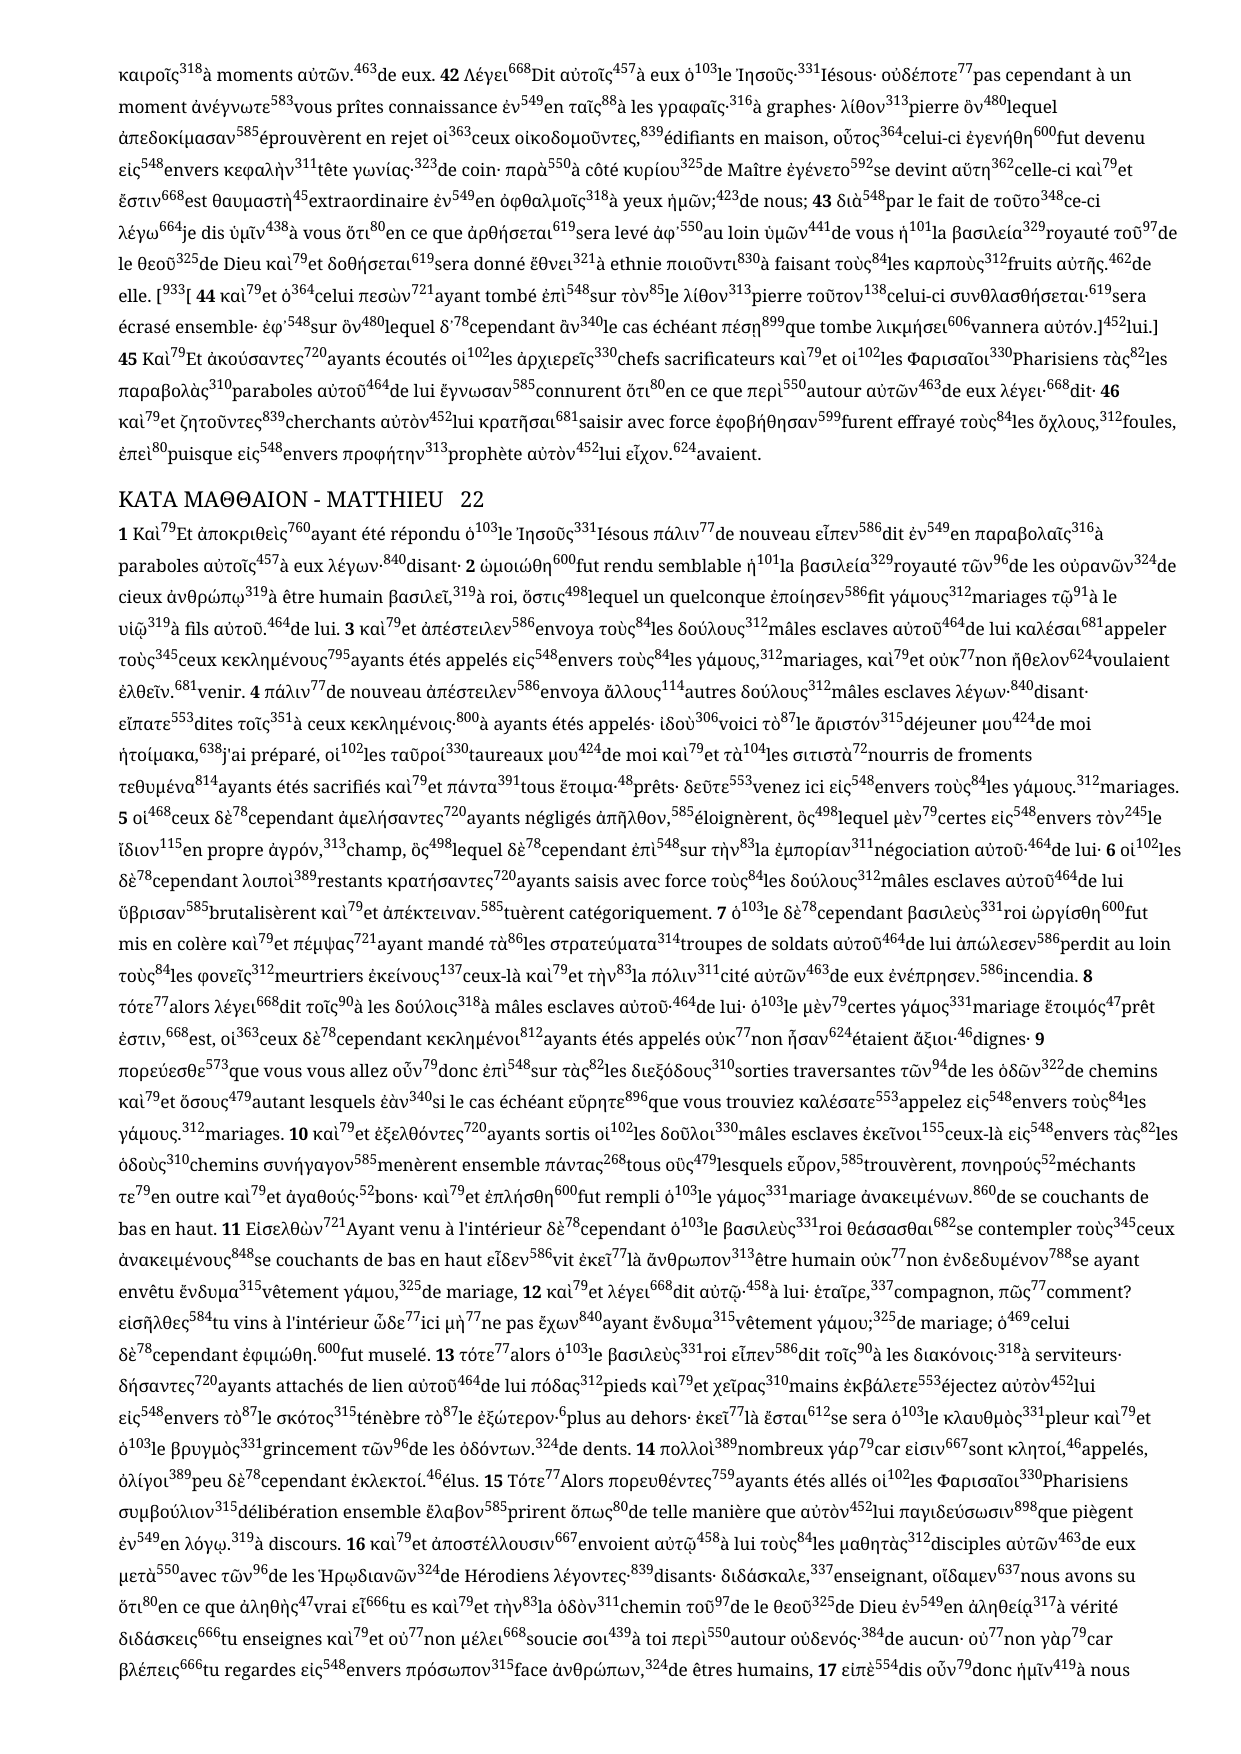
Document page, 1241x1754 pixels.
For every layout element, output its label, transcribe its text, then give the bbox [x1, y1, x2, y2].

text ΚΑΤΑ ΜΑΘΘΑΙΟΝ - MATTHIEU 22 [118, 484, 1181, 514]
text 1 Καὶ79Et ὅτε80lorsque ἤγγισαν585approchèrent εἰς548envers Ἱεροσόλυμα314Ierosoluma καὶ79et ἦλθον585vinrent εἰς548envers Βηθφαγὴ311Bethphagé πρὸς548vers τὸ87le ὄρος315montagne τῶν94de les ἐλαιῶν,322de oliviers, τότε77alors Ἰησοῦς331Iésous ἀπέστειλεν586envoya δύο178deux μαθητὰς312disciples 2 λέγων840disant αὐτοῖς·457à eux· πορεύεσθε573que vous vous allez εἰς548envers τὴν83la κώμην311village τὴν344celle κατέναντι552en contre face ὑμῶν,441de vous, καὶ79et εὐθέως77directement εὑρήσετε603vous trouverez ὄνον311ânesse δεδεμένην794ayante étée attachée de lien καὶ79et πῶλον313poulain μετ᾽550avec αὐτῆς·462de elle· λύσαντες720ayants déliés ἀγάγετέ553conduisez μοι.420à moi. 3 καὶ79et ἐάν80si le cas échéant τις390un quelconque ὑμῖν438à vous εἴπῃ899que dise τι,375un quelconque, ἐρεῖτε603vous direz ὅτι80en ce que ὁ103le κύριος331Maître αὐτῶν463de eux χρείαν311besoin ἔχει·668a· εὐθὺς77directement δὲ78cependant ἀποστελεῖ606enverra αὐτούς.451eux. 4 τοῦτο366ce-ci δὲ78cependant γέγονεν642a devenu ἵνα80afin que πληρωθῇ911que soit fait plénitude τὸ366ce ῥηθὲν762ayant été dit διὰ550par τοῦ97de le προφήτου325de prophète λέγοντος·834de disant· 5 εἴπατε553dites τῇ89à la θυγατρὶ317à fille Σιών·323de Sion· ἰδοὺ306voici ὁ103le βασιλεύς331roi σου442de toi ἔρχεταί674se vient σοι439à toi πραῢς71doux καὶ79et ἐπιβεβηκὼς783ayant surmonté ἐπὶ548sur ὄνον311ânesse καὶ79et ἐπὶ548sur πῶλον313poulain υἱὸν313fils ὑποζυγίου.327de bête sous joug. 6 πορευθέντες759ayants étés allés δὲ78cependant οἱ102les μαθηταὶ330disciples καὶ79et ποιήσαντες720ayants faits καθὼς77de haut en bas comme συνέταξεν586ordonnança avec αὐτοῖς457à eux ὁ103le Ἰησοῦς331Iésous 7 ἤγαγον585conduisirent τὴν83la ὄνον311ânesse καὶ79et τὸν85le πῶλον313poulain καὶ79et ἐπέθηκαν585surposèrent ἐπ᾽550sur αὐτῶν463de eux τὰ246les ἱμάτια314himations αὐτῶν,463de eux, καὶ79et ἐπεκάθισεν586assit dessus ἐπάνω552sur le haut αὐτῶν.463de eux. 8 ὁ103le δὲ78cependant πλεῖστος22plus nombreux ὄχλος331foule ἔστρωσαν585étendirent ἑαυτῶν536de eux-mêmes τὰ86les ἱμάτια314himations ἐν549en τῇ89à la ὁδῷ,317à chemin, ἄλλοι389autres δὲ78cependant ἔκοπτον624coupaient κλάδους312branches ἀπὸ550au loin τῶν98de les δένδρων326de arbres καὶ79et ἐστρώννυον624étendaient ἐν549en τῇ89à la ὁδῷ.317à chemin. 9 οἱ102les δὲ78cependant ὄχλοι330foules οἱ363ceux προάγοντες839menants devant αὐτὸν452lui καὶ79et οἱ363ceux ἀκολουθοῦντες839suivants ἔκραζον624croassaient λέγοντες·839disants· ὡσαννὰ304Hosanna τῷ91à le υἱῷ319à fils Δαυίδ·325de Dauid· εὐλογημένος813ayant été élogié ὁ364celui ἐρχόμενος867se venant ἐν549en ὀνόματι321à nom κυρίου·325de Maître· ὡσαννὰ304Hosanna ἐν549en τοῖς92à les ὑψίστοις.11à très hauts. 10 Καὶ79Et εἰσελθόντος716de ayant venu à l'intérieur αὐτοῦ464de lui εἰς548envers Ἱεροσόλυμα314Ierosoluma ἐσείσθη600fut secoué πᾶσα285toute ἡ101la πόλις329cité λέγουσα·838disante· τίς410quel ἐστιν668est οὗτος;364celui-ci; 11 οἱ102les δὲ78cependant ὄχλοι330foules ἔλεγον·624disaient· οὗτός364celui-ci ἐστιν668est ὁ103le προφήτης331prophète Ἰησοῦς331Iésous ὁ364celui ἀπὸ550au loin Ναζαρὲθ323de Nazareth τῆς95de la Γαλιλαίας.323de Galilée. 12 Καὶ79Et εἰσῆλθεν586vint à l'intérieur Ἰησοῦς331Iésous εἰς548envers τὸ87le ἱερὸν315sanctuaire καὶ79et ἐξέβαλεν586éjecta πάντας372tous τοὺς345ceux πωλοῦντας821troquants καὶ79et ἀγοράζοντας821achetants à l'agora ἐν549en τῷ93à le ἱερῷ,321à sanctuaire, καὶ79et τὰς82les τραπέζας310tables τῶν96de les κολλυβιστῶν324de changeurs de pièces κατέστρεψεν586catastropha καὶ79et τὰς82les καθέδρας310sièges τῶν357de ceux πωλούντων833de troquants τὰς82les περιστεράς,310colombes, 13 καὶ79et λέγει668dit αὐτοῖς·457à eux· γέγραπται·654a été graphé· ὁ103le οἶκός331maison μου424de moi οἶκος331maison προσευχῆς323de prière κληθήσεται,619sera appelé, ὑμεῖς447vous δὲ78cependant αὐτὸν452lui ποιεῖτε665vous faites σπήλαιον315caverne λῃστῶν.324de pilleurs. 14 καὶ79et προσῆλθον585vinrent vers αὐτῷ458à lui τυφλοὶ70aveugles καὶ79et χωλοὶ70boiteux ἐν549en τῷ93à le ἱερῷ,321à sanctuaire, καὶ79et ἐθεράπευσεν586soigna αὐτούς.451eux. 15 ἰδόντες720ayants vus δὲ78cependant οἱ102les ἀρχιερεῖς330chefs sacrificateurs καὶ79et οἱ102les γραμματεῖς330lettrés τὰ86les θαυμάσια54extraordinaires ἃ481lesquels ἐποίησεν586fit καὶ79et τοὺς84les παῖδας312jeunes servants τοὺς345ceux κράζοντας821croassants ἐν549en τῷ93à le ἱερῷ321à sanctuaire καὶ79et λέγοντας·821disants· ὡσαννὰ304Hosanna τῷ91à le υἱῷ319à fils Δαυίδ,325de Dauid, ἠγανάκτησαν585irritèrent beaucoup 16 καὶ79et εἶπαν585dirent αὐτῷ·458à lui· ἀκούεις666tu écoutes τί399quel οὗτοι363ceux-ci λέγουσιν;667disent; ὁ103le δὲ78cependant Ἰησοῦς331Iésous λέγει668dit αὐτοῖς·457à eux· ναί.304oui. οὐδέποτε77pas cependant à un moment ἀνέγνωτε583vous prîtes connaissance ὅτι80en ce que ἐκ550hors στόματος327de bouche νηπίων64de infantiles καὶ79et θηλαζόντων833de allaitants κατηρτίσω590tu te ajustas complètement αἶνον;313louange; 17 καὶ79et καταλιπὼν721ayant laissé en contrebas αὐτοὺς451eux ἐξῆλθεν586sortit ἔξω552au-dehors τῆς95de la πόλεως323de cité εἰς548envers Βηθανίαν311Béthanie καὶ79et ηὐλίσθη600fut bivouaqué ἐκεῖ.77là. 18 Πρωῒ77Matinalement δὲ78cependant ἐπανάγων840surmenant de bas en haut εἰς548envers τὴν83la πόλιν311cité ἐπείνασεν.586eut faim. 19 καὶ79et ἰδὼν721ayant vu συκῆν311figuier μίαν177une ἐπὶ550sur τῆς95de la ὁδοῦ323de chemin ἦλθεν586vint ἐπ᾽548sur αὐτὴν450elle καὶ79et οὐδὲν375aucun εὗρεν586trouva ἐν549en αὐτῇ456à elle εἰ551si μὴ77ne pas φύλλα314feuilles μόνον,77seulement, καὶ79et λέγει668dit αὐτῇ·456à elle· μηκέτι77ne pas plus ἐκ550hors σοῦ442de toi καρπὸς331fruit γένηται905que se devienne εἰς548envers τὸν85le αἰῶνα.313ère. καὶ79et ἐξηράνθη600fut séché παραχρῆμα77instantanément ἡ101la συκῆ.329figuier. 20 Καὶ79Et ἰδόντες720ayants vus οἱ102les μαθηταὶ330disciples ἐθαύμασαν585étonnèrent λέγοντες·839disants· πῶς77comment? παραχρῆμα77instantanément ἐξηράνθη600fut séché ἡ101la συκῆ;329figuier; 21 ἀποκριθεὶς760ayant été répondu δὲ78cependant ὁ103le Ἰησοῦς331Iésous εἶπεν586dit αὐτοῖς·457à eux· ἀμὴν304amen λέγω664je dis ὑμῖν,438à vous, ἐὰν80si le cas échéant ἔχητε918que vous ayez πίστιν311croyance καὶ79et μὴ77ne pas διακριθῆτε,908que vous soyez jugé à travers, οὐ77non μόνον77seulement τὸ348ce τῆς95de la συκῆς323de figuier ποιήσετε,603vous ferez, ἀλλὰ79mais κἂν80et si τῷ93à le ὄρει321à montagne τούτῳ146à ce-ci εἴπητε·896que vous disiez· ἄρθητι563sois levé καὶ79et βλήθητι563sois jeté εἰς548envers τὴν83la θάλασσαν,311mer, γενήσεται·612se deviendra· 22 καὶ79et πάντα374tous ὅσα481autant lesquels ἂν340le cas échéant αἰτήσητε896que vous demandiez ἐν549en τῇ89à la προσευχῇ317à prière πιστεύοντες839croyants λήμψεσθε.609vous vous prendrez. 23 Καὶ79Et ἐλθόντος716de ayant venu αὐτοῦ464de lui εἰς548envers τὸ87le ἱερὸν315sanctuaire προσῆλθον585vinrent vers αὐτῷ458à lui διδάσκοντι828à enseignant οἱ102les ἀρχιερεῖς330chefs sacrificateurs καὶ79et οἱ102les πρεσβύτεροι70plus anciens τοῦ97de le λαοῦ325de peuple λέγοντες·839disants· ἐν549en ποίᾳ164à quelle ἐξουσίᾳ317à autorité ταῦτα347ces-ci ποιεῖς;666tu fais; καὶ79et τίς410quel σοι439à toi ἔδωκεν586donna τὴν83la ἐξουσίαν311autorité ταύτην;136celle-ci; 24 ἀποκριθεὶς760ayant été répondu δὲ78cependant ὁ103le Ἰησοῦς331Iésous εἶπεν586dit αὐτοῖς·457à eux· ἐρωτήσω602je solliciterai ὑμᾶς436vous κἀγὼ431et moi λόγον313discours ἕνα,179un, ὃν480lequel ἐὰν80si le cas échéant εἴπητέ896que vous disiez μοι420à moi κἀγὼ431et moi ὑμῖν438à vous ἐρῶ602je dirai ἐν549en ποίᾳ164à quelle ἐξουσίᾳ317à autorité ταῦτα347ces-ci ποιῶ·664je fais· 25 τὸ105le βάπτισμα333baptême τὸ366ce Ἰωάννου325de Ioannes πόθεν77d'où? ἦν;625était; ἐξ550hors οὐρανοῦ325de ciel ἢ79ou ἐξ550hors ἀνθρώπων;324de êtres humains; οἱ468ceux δὲ78cependant διελογίζοντο630se calculaient au-travers ἐν549en ἑαυτοῖς532à eux-mêmes λέγοντες·839disants· ἐὰν80si le cas échéant εἴπωμεν·894que nous disions· ἐξ550hors οὐρανοῦ,325de ciel, ἐρεῖ606dira ἡμῖν·419à nous· διὰ548par le fait de τί399quel οὖν79donc οὐκ77non ἐπιστεύσατε583vous crûtes αὐτῷ;458à lui; 26 ἐὰν80si le cas échéant δὲ78cependant εἴπωμεν·894que nous disions· ἐξ550hors ἀνθρώπων,324de êtres humains, φοβούμεθα669nous nous effrayons τὸν85le ὄχλον,313foule, πάντες389tous γὰρ79car ὡς80comme προφήτην313prophète ἔχουσιν667ont τὸν85le Ἰωάννην.313Ioannes. 27 καὶ79et ἀποκριθέντες759ayants étés répondus τῷ91à le Ἰησοῦ319à Iésous εἶπαν·585dirent· οὐκ77non οἴδαμεν.637nous avons su. ἔφη625déclarait αὐτοῖς457à eux καὶ77aussi αὐτός·469lui· οὐδὲ77non cependant ἐγὼ431moi λέγω664je dis ὑμῖν438à vous ἐν549en ποίᾳ164à quelle ἐξουσίᾳ317à autorité ταῦτα347ces-ci ποιῶ.664je fais. 28 Τί399Quel δὲ78cependant ὑμῖν438à vous δοκεῖ;668estime; ἄνθρωπος331être humain εἶχεν625avait τέκνα314enfants δύο.180deux. καὶ79et προσελθὼν721ayant venu vers τῷ93à le πρώτῳ61à premier εἶπεν·586dit· τέκνον,339enfant, ὕπαγε570dirige en arrière σήμερον77aujourd'hui ἐργάζου574te mets au travail ἐν549en τῷ91à le ἀμπελῶνι.319à vignoble. 29 ὁ469celui δὲ78cependant ἀποκριθεὶς760ayant été répondu εἶπεν·586dit· οὐ77non θέλω,664je veux, ὕστερον77postérieurement δὲ78cependant μεταμεληθεὶς760ayant été repenti ἀπῆλθεν.586éloigna. 30 προσελθὼν721ayant venu vers δὲ78cependant τῷ91à le ἑτέρῳ378à autre-différent εἶπεν586dit ὡσαύτως.77de même. ὁ469celui δὲ78cependant ἀποκριθεὶς760ayant été répondu εἶπεν·586dit· ἐγώ,431moi, κύριε,337Maître, καὶ79et οὐκ77non ἀπῆλθεν.586éloigna. 31 τίς410quel ἐκ550hors τῶν96de les δύο64de deux ἐποίησεν586fit τὸ87le θέλημα315volonté τοῦ97de le πατρός;325de père; λέγουσιν·667disent· ὁ103le πρῶτος.71premier. λέγει668dit αὐτοῖς457à eux ὁ103le Ἰησοῦς·331Iésous· ἀμὴν304amen λέγω664je dis ὑμῖν438à vous ὅτι80en ce que οἱ102les τελῶναι330collecteurs de taxes καὶ79et αἱ100les πόρναι328pornées προάγουσιν667mènent devant ὑμᾶς436vous εἰς548envers τὴν83la βασιλείαν311royauté τοῦ97de le θεοῦ.325de Dieu. 32 ἦλθεν586vint γὰρ79car Ἰωάννης331Ioannes πρὸς548vers ὑμᾶς436vous ἐν549en ὁδῷ317à chemin δικαιοσύνης,323de justice, καὶ79et οὐκ77non ἐπιστεύσατε583vous crûtes αὐτῷ,458à lui, οἱ102les δὲ78cependant τελῶναι330collecteurs de taxes καὶ79et αἱ100les πόρναι328pornées ἐπίστευσαν585crurent αὐτῷ·458à lui· ὑμεῖς447vous δὲ78cependant ἰδόντες720ayants vus οὐδὲ77non cependant μετεμελήθητε597vous fûtes repenti ὕστερον77postérieurement τοῦ360de ce πιστεῦσαι681croire αὐτῷ.458à lui. 33 Ἄλλην113Autre παραβολὴν311parabole ἀκούσατε.553écoutez. ἄνθρωπος331être humain ἦν625était οἰκοδεσπότης331despote de maison ὅστις498lequel un quelconque ἐφύτευσεν586planta ἀμπελῶνα313vignoble καὶ79et φραγμὸν313clôture αὐτῷ458à lui περιέθηκεν586posa autour καὶ79et ὤρυξεν586creusa ἐν549en αὐτῷ458à lui ληνὸν311pressoir καὶ79et ᾠκοδόμησεν586édifia en maison πύργον313tour καὶ79et ἐξέδετο592se donna dehors αὐτὸν452lui γεωργοῖς318à cultivateurs καὶ79et ἀπεδήμησεν.586déménagea loin. 34 ὅτε80lorsque δὲ78cependant ἤγγισεν586approcha ὁ103le καιρὸς331moment τῶν96de les καρπῶν,324de fruits, ἀπέστειλεν586envoya τοὺς84les δούλους312mâles esclaves αὐτοῦ464de lui πρὸς548vers τοὺς84les γεωργοὺς312cultivateurs λαβεῖν681prendre τοὺς84les καρποὺς312fruits αὐτοῦ.464de lui. 35 καὶ79et λαβόντες720ayants pris οἱ102les γεωργοὶ330cultivateurs τοὺς84les δούλους312mâles esclaves αὐτοῦ464de lui ὃν480lequel μὲν79certes ἔδειραν,585pelèrent, ὃν480lequel δὲ78cependant ἀπέκτειναν,585tuèrent catégoriquement, ὃν480lequel δὲ78cependant ἐλιθοβόλησαν.585jetèrent des pierres. 36 πάλιν77de nouveau ἀπέστειλεν586envoya ἄλλους114autres δούλους312mâles esclaves πλείονας3plus nombreusement τῶν96de les πρώτων,64de premiers, καὶ79et ἐποίησαν585firent αὐτοῖς457à eux ὡσαύτως.77de même. 37 ὕστερον77postérieurement δὲ78cependant ἀπέστειλεν586envoya πρὸς548vers αὐτοὺς451eux τὸν85le υἱὸν313fils αὐτοῦ464de lui λέγων·840disant· ἐντραπήσονται618seront tourné intérieurement τὸν85le υἱόν313fils μου.424de moi. 38 οἱ102les δὲ78cependant γεωργοὶ330cultivateurs ἰδόντες720ayants vus τὸν85le υἱὸν313fils εἶπον585dirent ἐν549en ἑαυτοῖς·532à eux-mêmes· οὗτός364celui-ci ἐστιν668est ὁ103le κληρονόμος·331héritier· δεῦτε305venez ici ἀποκτείνωμεν894que nous tuions catégoriquement αὐτὸν452lui καὶ79et σχῶμεν894que nous ayons τὴν83la κληρονομίαν311héritage αὐτοῦ,464de lui, 39 καὶ79et λαβόντες720ayants pris αὐτὸν452lui ἐξέβαλον585éjectèrent ἔξω552au-dehors τοῦ97de le ἀμπελῶνος325de vignoble καὶ79et ἀπέκτειναν.585tuèrent catégoriquement. 40 ὅταν80lorsque le cas échéant οὖν79donc ἔλθῃ899que vienne ὁ103le κύριος331Maître τοῦ97de le ἀμπελῶνος,325de vignoble, τί399quel ποιήσει606fera τοῖς90à les γεωργοῖς318à cultivateurs ἐκείνοις;143à ceux-là; 41 λέγουσιν667disent αὐτῷ·458à lui· κακοὺς52malicieux κακῶς77malicieusement ἀπολέσει606perdra au loin αὐτοὺς451eux καὶ79et τὸν85le ἀμπελῶνα313vignoble ἐκδώσεται612se donnera dehors ἄλλοις120à autres γεωργοῖς,318à cultivateurs, οἵτινες497lesquels des quelconques ἀποδώσουσιν605redonneront αὐτῷ458à lui τοὺς84les καρποὺς312fruits ἐν549en τοῖς90à les καιροῖς318à moments αὐτῶν.463de eux. 42 Λέγει668Dit αὐτοῖς457à eux ὁ103le Ἰησοῦς·331Iésous· οὐδέποτε77pas cependant à un moment ἀνέγνωτε583vous prîtes connaissance ἐν549en ταῖς88à les γραφαῖς·316à graphes· λίθον313pierre ὃν480lequel ἀπεδοκίμασαν585éprouvèrent en rejet οἱ363ceux οἰκοδομοῦντες,839édifiants en maison, οὗτος364celui-ci ἐγενήθη600fut devenu εἰς548envers κεφαλὴν311tête γωνίας·323de coin· παρὰ550à côté κυρίου325de Maître ἐγένετο592se devint αὕτη362celle-ci καὶ79et ἔστιν668est θαυμαστὴ45extraordinaire ἐν549en ὀφθαλμοῖς318à yeux ἡμῶν;423de nous; 43 διὰ548par le fait de τοῦτο348ce-ci λέγω664je dis ὑμῖν438à vous ὅτι80en ce que ἀρθήσεται619sera levé ἀφ᾽550au loin ὑμῶν441de vous ἡ101la βασιλεία329royauté τοῦ97de le θεοῦ325de Dieu καὶ79et δοθήσεται619sera donné ἔθνει321à ethnie ποιοῦντι830à faisant τοὺς84les καρποὺς312fruits αὐτῆς.462de elle. [933[ 44 καὶ79et ὁ364celui πεσὼν721ayant tombé ἐπὶ548sur τὸν85le λίθον313pierre τοῦτον138celui-ci συνθλασθήσεται·619sera écrasé ensemble· ἐφ᾽548sur ὃν480lequel δ᾽78cependant ἂν340le cas échéant πέσῃ899que tombe λικμήσει606vannera αὐτόν.]452lui.] 45 Καὶ79Et ἀκούσαντες720ayants écoutés οἱ102les ἀρχιερεῖς330chefs sacrificateurs καὶ79et οἱ102les Φαρισαῖοι330Pharisiens τὰς82les παραβολὰς310paraboles αὐτοῦ464de lui ἔγνωσαν585connurent ὅτι80en ce que περὶ550autour αὐτῶν463de eux λέγει·668dit· 46 καὶ79et ζητοῦντες839cherchants αὐτὸν452lui κρατῆσαι681saisir avec force ἐφοβήθησαν599furent effrayé τοὺς84les ὄχλους,312foules, ἐπεὶ80puisque εἰς548envers προφήτην313prophète αὐτὸν452lui εἶχον.624avaient. [118, 59, 1181, 465]
text 1 Καὶ79Et ἀποκριθεὶς760ayant été répondu ὁ103le Ἰησοῦς331Iésous πάλιν77de nouveau εἶπεν586dit ἐν549en παραβολαῖς316à paraboles αὐτοῖς457à eux λέγων·840disant· 2 ὡμοιώθη600fut rendu semblable ἡ101la βασιλεία329royauté τῶν96de les οὐρανῶν324de cieux ἀνθρώπῳ319à être humain βασιλεῖ,319à roi, ὅστις498lequel un quelconque ἐποίησεν586fit γάμους312mariages τῷ91à le υἱῷ319à fils αὐτοῦ.464de lui. 3 καὶ79et ἀπέστειλεν586envoya τοὺς84les δούλους312mâles esclaves αὐτοῦ464de lui καλέσαι681appeler τοὺς345ceux κεκλημένους795ayants étés appelés εἰς548envers τοὺς84les γάμους,312mariages, καὶ79et οὐκ77non ἤθελον624voulaient ἐλθεῖν.681venir. 4 πάλιν77de nouveau ἀπέστειλεν586envoya ἄλλους114autres δούλους312mâles esclaves λέγων·840disant· εἴπατε553dites τοῖς351à ceux κεκλημένοις·800à ayants étés appelés· ἰδοὺ306voici τὸ87le ἄριστόν315déjeuner μου424de moi ἡτοίμακα,638j'ai préparé, οἱ102les ταῦροί330taureaux μου424de moi καὶ79et τὰ104les σιτιστὰ72nourris de froments τεθυμένα814ayants étés sacrifiés καὶ79et πάντα391tous ἕτοιμα·48prêts· δεῦτε553venez ici εἰς548envers τοὺς84les γάμους.312mariages. 5 οἱ468ceux δὲ78cependant ἀμελήσαντες720ayants négligés ἀπῆλθον,585éloignèrent, ὃς498lequel μὲν79certes εἰς548envers τὸν245le ἴδιον115en propre ἀγρόν,313champ, ὃς498lequel δὲ78cependant ἐπὶ548sur τὴν83la ἐμπορίαν311négociation αὐτοῦ·464de lui· 6 οἱ102les δὲ78cependant λοιποὶ389restants κρατήσαντες720ayants saisis avec force τοὺς84les δούλους312mâles esclaves αὐτοῦ464de lui ὕβρισαν585brutalisèrent καὶ79et ἀπέκτειναν.585tuèrent catégoriquement. 7 ὁ103le δὲ78cependant βασιλεὺς331roi ὠργίσθη600fut mis en colère καὶ79et πέμψας721ayant mandé τὰ86les στρατεύματα314troupes de soldats αὐτοῦ464de lui ἀπώλεσεν586perdit au loin τοὺς84les φονεῖς312meurtriers ἐκείνους137ceux-là καὶ79et τὴν83la πόλιν311cité αὐτῶν463de eux ἐνέπρησεν.586incendia. 8 τότε77alors λέγει668dit τοῖς90à les δούλοις318à mâles esclaves αὐτοῦ·464de lui· ὁ103le μὲν79certes γάμος331mariage ἕτοιμός47prêt ἐστιν,668est, οἱ363ceux δὲ78cependant κεκλημένοι812ayants étés appelés οὐκ77non ἦσαν624étaient ἄξιοι·46dignes· 9 πορεύεσθε573que vous vous allez οὖν79donc ἐπὶ548sur τὰς82les διεξόδους310sorties traversantes τῶν94de les ὁδῶν322de chemins καὶ79et ὅσους479autant lesquels ἐὰν340si le cas échéant εὕρητε896que vous trouviez καλέσατε553appelez εἰς548envers τοὺς84les γάμους.312mariages. 10 καὶ79et ἐξελθόντες720ayants sortis οἱ102les δοῦλοι330mâles esclaves ἐκεῖνοι155ceux-là εἰς548envers τὰς82les ὁδοὺς310chemins συνήγαγον585menèrent ensemble πάντας268tous οὓς479lesquels εὗρον,585trouvèrent, πονηρούς52méchants τε79en outre καὶ79et ἀγαθούς·52bons· καὶ79et ἐπλήσθη600fut rempli ὁ103le γάμος331mariage ἀνακειμένων.860de se couchants de bas en haut. 11 Εἰσελθὼν721Ayant venu à l'intérieur δὲ78cependant ὁ103le βασιλεὺς331roi θεάσασθαι682se contempler τοὺς345ceux ἀνακειμένους848se couchants de bas en haut εἶδεν586vit ἐκεῖ77là ἄνθρωπον313être humain οὐκ77non ἐνδεδυμένον788se ayant envêtu ἔνδυμα315vêtement γάμου,325de mariage, 12 καὶ79et λέγει668dit αὐτῷ·458à lui· ἑταῖρε,337compagnon, πῶς77comment? εἰσῆλθες584tu vins à l'intérieur ὧδε77ici μὴ77ne pas ἔχων840ayant ἔνδυμα315vêtement γάμου;325de mariage; ὁ469celui δὲ78cependant ἐφιμώθη.600fut muselé. 13 τότε77alors ὁ103le βασιλεὺς331roi εἶπεν586dit τοῖς90à les διακόνοις·318à serviteurs· δήσαντες720ayants attachés de lien αὐτοῦ464de lui πόδας312pieds καὶ79et χεῖρας310mains ἐκβάλετε553éjectez αὐτὸν452lui εἰς548envers τὸ87le σκότος315ténèbre τὸ87le ἐξώτερον·6plus au dehors· ἐκεῖ77là ἔσται612se sera ὁ103le κλαυθμὸς331pleur καὶ79et ὁ103le βρυγμὸς331grincement τῶν96de les ὀδόντων.324de dents. 14 πολλοὶ389nombreux γάρ79car εἰσιν667sont κλητοί,46appelés, ὀλίγοι389peu δὲ78cependant ἐκλεκτοί.46élus. 15 Τότε77Alors πορευθέντες759ayants étés allés οἱ102les Φαρισαῖοι330Pharisiens συμβούλιον315délibération ensemble ἔλαβον585prirent ὅπως80de telle manière que αὐτὸν452lui παγιδεύσωσιν898que piègent ἐν549en λόγῳ.319à discours. 16 καὶ79et ἀποστέλλουσιν667envoient αὐτῷ458à lui τοὺς84les μαθητὰς312disciples αὐτῶν463de eux μετὰ550avec τῶν96de les Ἡρῳδιανῶν324de Hérodiens λέγοντες·839disants· διδάσκαλε,337enseignant, οἴδαμεν637nous avons su ὅτι80en ce que ἀληθὴς47vrai εἶ666tu es καὶ79et τὴν83la ὁδὸν311chemin τοῦ97de le θεοῦ325de Dieu ἐν549en ἀληθείᾳ317à vérité διδάσκεις666tu enseignes καὶ79et οὐ77non μέλει668soucie σοι439à toi περὶ550autour οὐδενός·384de aucun· οὐ77non γὰρ79car βλέπεις666tu regardes εἰς548envers πρόσωπον315face ἀνθρώπων,324de êtres humains, 17 εἰπὲ554dis οὖν79donc ἡμῖν419à nous τί399quel σοι439à toi δοκεῖ·668estime· ἔξεστιν668est permis δοῦναι681donner κῆνσον313cens Καίσαρι319à Kaesar ἢ79ou οὔ;77non; 18 γνοὺς721ayant connu δὲ78cependant ὁ103le Ἰησοῦς331Iésous τὴν83la πονηρίαν311méchanceté αὐτῶν463de eux εἶπεν·586dit· τί399quel με417moi πειράζετε,665vous mettez en tentation, ὑποκριταί;336hypocrites; 19 ἐπιδείξατέ553montrez sûrement μοι420à moi τὸ87le νόμισμα315nomisma τοῦ97de le κήνσου.325de cens. οἱ468ceux δὲ78cependant προσήνεγκαν585apportèrent αὐτῷ458à lui δηνάριον.315denier. 20 καὶ79et λέγει668dit αὐτοῖς·457à eux· τίνος405de quel ἡ101la εἰκὼν329icône αὕτη154celle-ci καὶ79et ἡ101la ἐπιγραφή;329épigraphe; 21 λέγουσιν667disent αὐτῷ·458à lui· Καίσαρος.325de Kaesar. τότε77alors λέγει668dit αὐτοῖς·457à eux· ἀπόδοτε553redonnez οὖν79donc τὰ347ces Καίσαρος325de Kaesar Καίσαρι319à Kaesar καὶ79et τὰ347ces τοῦ97de le θεοῦ325de Dieu τῷ91à le θεῷ.319à Dieu. 22 καὶ79et ἀκούσαντες720ayants écoutés ἐθαύμασαν,585étonnèrent, καὶ79et ἀφέντες720ayants abandonnés αὐτὸν452lui ἀπῆλθαν.585éloignèrent. 23 Ἐν549En ἐκείνῃ142à celle-là τῇ89à la ἡμέρᾳ317à journée προσῆλθον585vinrent vers αὐτῷ458à lui Σαδδουκαῖοι,330Sadducéens, λέγοντες839disants μὴ77ne pas εἶναι689être ἀνάστασιν,311redressement, καὶ79et ἐπηρώτησαν585demandèrent sur αὐτὸν452lui 24 λέγοντες·839disants· διδάσκαλε,337enseignant, Μωϋσῆς331Môusês εἶπεν·586dit· ἐάν80si le cas échéant τις390un quelconque ἀποθάνῃ899que meure loin μὴ77ne pas ἔχων840ayant τέκνα,314enfants, ἐπιγαμβρεύσει606épousera ὁ103le ἀδελφὸς331frère αὐτοῦ464de lui τὴν83la γυναῖκα311femme αὐτοῦ464de lui καὶ79et ἀναστήσει606redressera σπέρμα315semence τῷ91à le ἀδελφῷ319à frère αὐτοῦ.464de lui. 25 ἦσαν624étaient δὲ78cependant παρ᾽549à côté ἡμῖν419à nous ἑπτὰ196sept ἀδελφοί·330frères· καὶ79et ὁ103le πρῶτος71premier γήμας721ayant marié ἐτελεύτησεν,586parvint à l'achèvement, καὶ79et μὴ77ne pas ἔχων840ayant σπέρμα315semence ἀφῆκεν586abandonna τὴν83la γυναῖκα311femme αὐτοῦ464de lui τῷ91à le ἀδελφῷ319à frère αὐτοῦ·464de lui· 26 ὁμοίως77semblablement καὶ77aussi ὁ103le δεύτερος71deuxième καὶ79et ὁ103le τρίτος71troisième ἕως552jusqu'à ce que τῶν96de les ἑπτά.64de sept. 27 ὕστερον77postérieurement δὲ78cependant πάντων383de tous ἀπέθανεν586mourut loin ἡ101la γυνή.329femme. 28 ἐν549en τῇ89à la ἀναστάσει317à redressement οὖν79donc τίνος405de quel τῶν96de les ἑπτὰ64de sept ἔσται612se sera γυνή;329femme; πάντες389tous γὰρ79car ἔσχον585eurent αὐτήν·450elle· 29 Ἀποκριθεὶς760Ayant été répondu δὲ78cependant ὁ103le Ἰησοῦς331Iésous εἶπεν586dit αὐτοῖς·457à eux· πλανᾶσθε677vous êtes égarés μὴ77ne pas εἰδότες782ayants sus τὰς82les γραφὰς310graphes μηδὲ79ni cependant τὴν83la δύναμιν311puissance τοῦ97de le θεοῦ·325de Dieu· 30 ἐν549en γὰρ79car τῇ89à la ἀναστάσει317à redressement οὔτε79ni γαμοῦσιν667marient οὔτε79ni γαμίζονται,679sont donnés en mariage, ἀλλ᾽79mais ὡς80comme ἄγγελοι330messagers ἐν549en τῷ91à le οὐρανῷ319à ciel εἰσιν.667sont. 31 περὶ550autour δὲ78cependant τῆς95de la ἀναστάσεως323de redressement τῶν96de les νεκρῶν64de morts οὐκ340non ἀνέγνωτε583vous prîtes connaissance τὸ348ce ῥηθὲν746ayant été dit ὑμῖν438à vous ὑπὸ550sous τοῦ97de le θεοῦ325de Dieu λέγοντος·834de disant· 32 ἐγώ431moi εἰμι664je suis ὁ103le θεὸς331Dieu Ἀβραὰμ325de Abraam καὶ79et ὁ103le θεὸς331Dieu Ἰσαὰκ325de Isaak καὶ79et ὁ103le θεὸς331Dieu Ἰακώβ;325de Iakob; οὐκ77non ἔστιν668est [ὁ]103[le] θεὸς331Dieu νεκρῶν64de morts ἀλλὰ79mais ζώντων.833de vivants. 33 καὶ79et ἀκούσαντες720ayants écoutés οἱ102les ὄχλοι330foules ἐξεπλήσσοντο635étaient heurté à l'excès ἐπὶ549sur τῇ89à la διδαχῇ317à enseignement αὐτοῦ.464de lui. 34 Οἱ102Les δὲ78cependant Φαρισαῖοι330Pharisiens ἀκούσαντες720ayants écoutés ὅτι80en ce que ἐφίμωσεν586musela τοὺς84les Σαδδουκαίους312Sadducéens συνήχθησαν599furent mené ensemble ἐπὶ548sur τὸ87le αὐτό,348même, 35 καὶ79et ἐπηρώτησεν586demanda sur εἷς71un ἐξ550hors αὐτῶν463de eux [νομικὸς]71[légiste] πειράζων840mettant en tentation αὐτόν·452lui· 36 διδάσκαλε,337enseignant, ποία172quelle ἐντολὴ329commandement μεγάλη20grande ἐν549en τῷ91à le νόμῳ;319à loi; 37 ὁ469celui δὲ78cependant ἔφη625déclarait αὐτῷ·458à lui· ἀγαπήσεις604tu aimeras κύριον313Maître τὸν85le θεόν313Dieu σου442de toi ἐν549en ὅλῃ273à toute entière τῇ89à la καρδίᾳ317à coeur σου442de toi καὶ79et ἐν549en ὅλῃ273à toute entière τῇ89à la ψυχῇ317à âme σου442de toi καὶ79et ἐν549en ὅλῃ273à toute entière τῇ89à la διανοίᾳ317à capacité d’intelligence σου·442de toi· 38 αὕτη362celle-ci ἐστὶν668est ἡ101la μεγάλη20grande καὶ79et πρώτη212première ἐντολή.329commandement. 39 δευτέρα69deuxième δὲ78cependant ὁμοία45semblable αὐτῇ·456à elle· ἀγαπήσεις604tu aimeras τὸν85le πλησίον53prochain σου442de toi ὡς80comme σεαυτόν.516toi-même. 40 ἐν549en ταύταις141à celles-ci ταῖς88à les δυσὶν182à deux ἐντολαῖς316à commandements ὅλος287tout entier ὁ103le νόμος331loi κρέμαται680est suspendu καὶ79et οἱ102les προφῆται.330prophètes. 41 Συνηγμένων806de Ayants étés menés ensemble δὲ78cependant τῶν96de les Φαρισαίων324de Pharisiens ἐπηρώτησεν586demanda sur αὐτοὺς451eux ὁ103le Ἰησοῦς331Iésous 42 λέγων·840disant· τί412quel ὑμῖν438à vous δοκεῖ668estime περὶ550autour τοῦ97de le χριστοῦ;325de Christ; τίνος405de quel υἱός331fils ἐστιν;668est; λέγουσιν667disent αὐτῷ·458à lui· τοῦ358de celui Δαυίδ.325de Dauid. 43 λέγει668dit αὐτοῖς·457à eux· πῶς77comment? οὖν79donc Δαυὶδ331Dauid ἐν549en πνεύματι321à souffle καλεῖ668appelle κύριον313Maître αὐτὸν452lui λέγων·840disant· 44 εἶπεν586dit κύριος331Maître τῷ91à le κυρίῳ319à Maître μου·424de moi· κάθου574te sois assis ἐκ550hors δεξιῶν66de droits μου,424de moi, ἕως80jusqu'à ce que ἂν340le cas échéant θῶ895que je pose τοὺς84les ἐχθρούς52ennemis σου442de toi ὑποκάτω552en dessous vers le bas τῶν96de les ποδῶν324de pieds σου;442de toi; 45 εἰ80si οὖν79donc Δαυὶδ331Dauid καλεῖ668appelle αὐτὸν452lui κύριον,313Maître, πῶς77comment? υἱὸς331fils αὐτοῦ464de lui ἐστιν;668est; 46 καὶ79et οὐδεὶς390aucun ἐδύνατο631se pouvait ἀποκριθῆναι683être répondu αὐτῷ458à lui λόγον313discours οὐδὲ79non cependant ἐτόλμησέν586osa τις390un quelconque ἀπ᾽550au loin ἐκείνης148de celle-là τῆς95de la ἡμέρας323de journée ἐπερωτῆσαι681demander sur αὐτὸν452lui οὐκέτι.77non plus. [118, 518, 1181, 1682]
